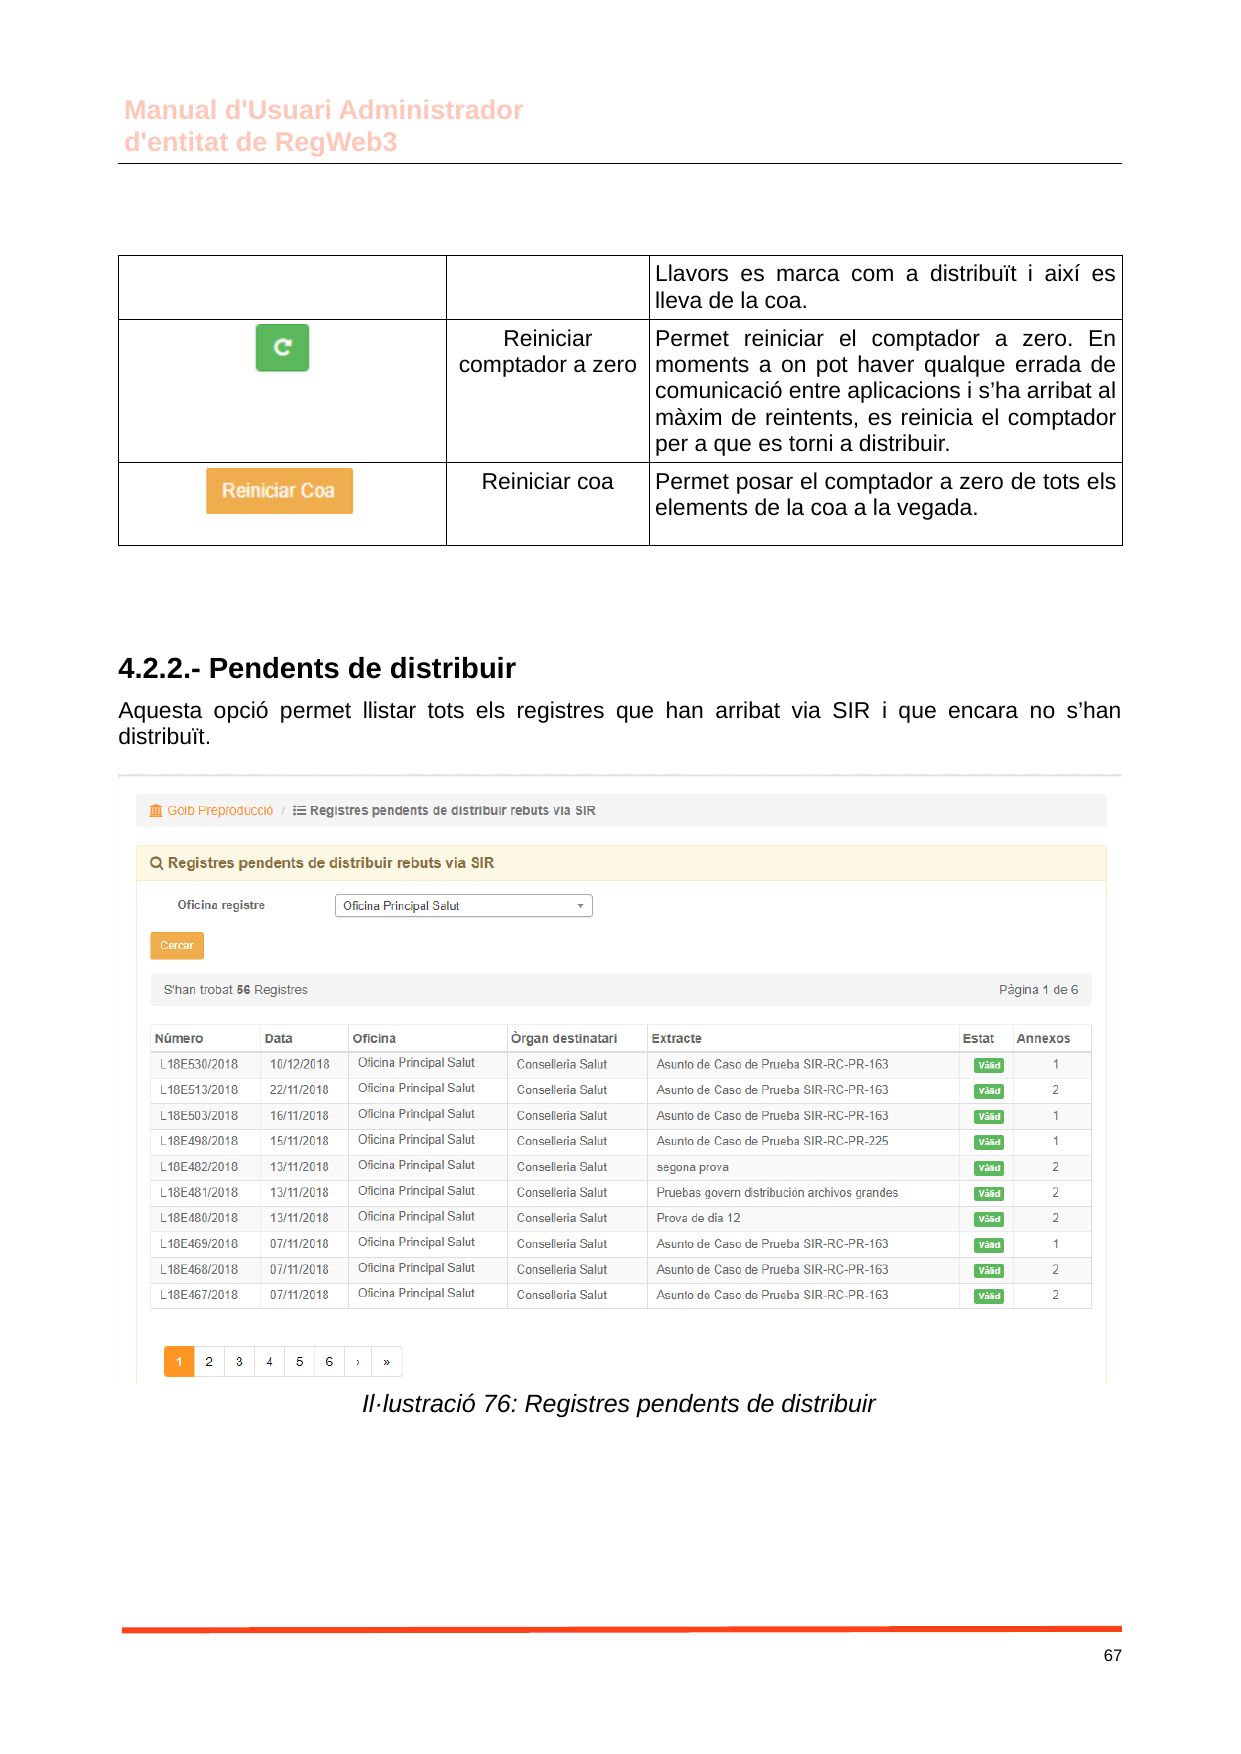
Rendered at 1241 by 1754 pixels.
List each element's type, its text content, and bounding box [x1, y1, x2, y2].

table_cell Permet posar el comptador a zero de tots els elements de la coa a la vegada. [650, 463, 1122, 545]
table_cell [447, 256, 649, 319]
table_cell [119, 320, 446, 462]
table_cell [119, 463, 446, 545]
subtitle Pendents de distribuir [118, 651, 1122, 684]
picture [206, 468, 358, 514]
text Il·lustració 76: Registres pendents de distribuir [118, 1384, 1122, 1418]
table_cell Llavors es marca com a distribuït i així es lleva de la coa. [650, 256, 1122, 319]
text Aquesta opció permet llistar tots els registres que han arribat via SIR i que encara no s’han distribuït. [118, 697, 1122, 749]
picture [118, 774, 1123, 1384]
table_cell Reiniciar coa [447, 463, 649, 545]
table_cell Permet reiniciar el comptador a zero. En moments a on pot haver qualque errada de comunicació entre aplicacions i s’ha arribat al màxim de reintents, es reinicia el comptador per a que es torni a distribuir. [650, 320, 1122, 462]
table_cell [119, 256, 446, 319]
picture [253, 324, 311, 375]
table_cell Reiniciar comptador a zero [447, 320, 649, 462]
